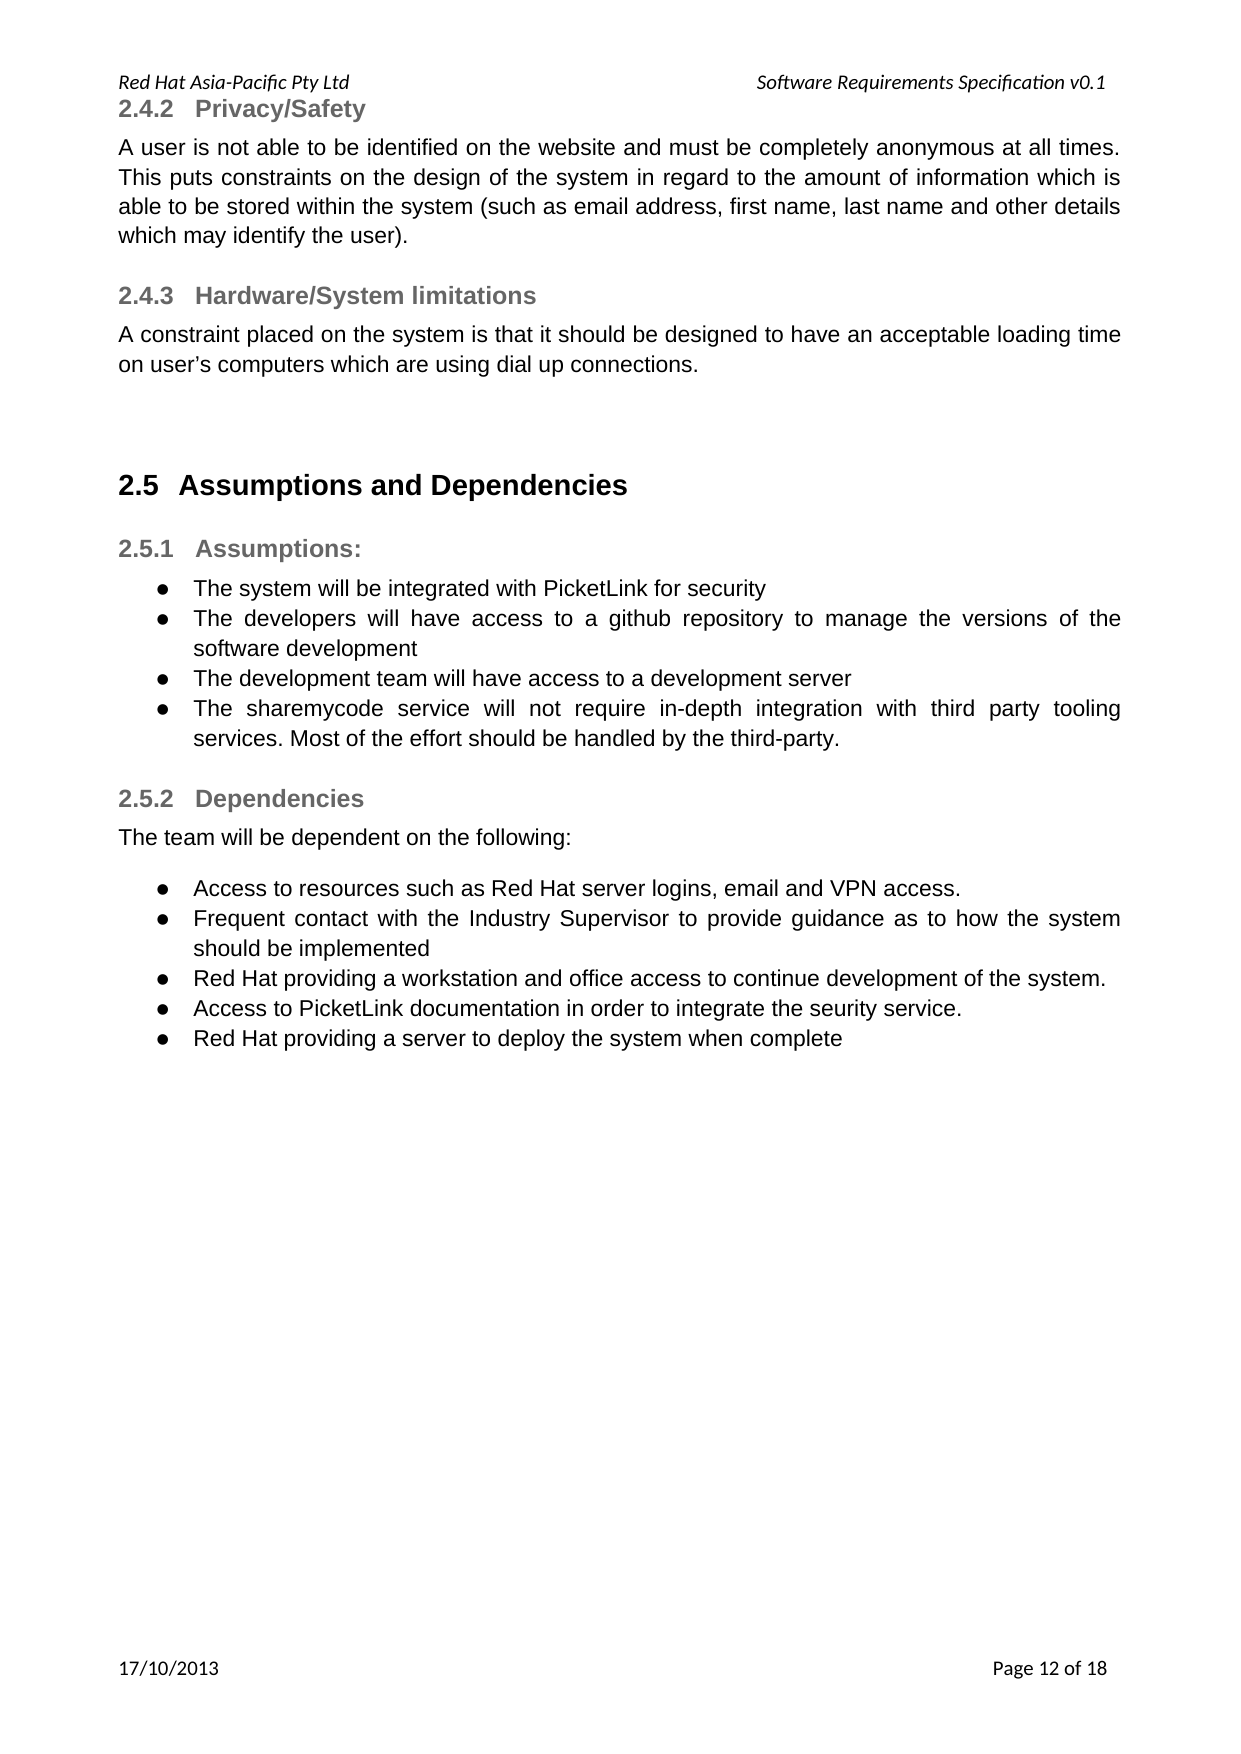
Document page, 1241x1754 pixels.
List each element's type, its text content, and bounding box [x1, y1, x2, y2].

list The developers will have access to a github repository to manage the versions of the software development [156, 606, 1122, 662]
list Red Hat providing a server to deploy the system when complete [156, 1026, 1122, 1053]
subtitle Assumptions and Dependencies [118, 468, 1122, 501]
list Frequent contact with the Industry Supervisor to provide guidance as to how the system should be implemented [156, 906, 1122, 962]
list The system will be integrated with PicketLink for security [156, 576, 1122, 602]
text A constraint placed on the system is that it should be designed to have an acceptable loading time on user’s computers which are using dial up connections. [118, 322, 1122, 377]
text The team will be dependent on the following: [118, 825, 1122, 851]
list The sharemycode service will not require in-depth integration with third party tooling services. Most of the effort should be handled by the third-party. [156, 696, 1122, 752]
list Access to resources such as Red Hat server logins, email and VPN access. [156, 875, 1122, 902]
list The development team will have access to a development server [156, 666, 1122, 692]
list Access to PicketLink documentation in order to integrate the seurity service. [156, 996, 1122, 1022]
subtitle Dependencies [118, 785, 1122, 813]
text A user is not able to be identified on the website and must be completely anonymous at all times. This puts constraints on the design of the system in regard to the amount of information which is able to be stored within the system (such as email address, first name, last name and other details which may identify the user). [118, 135, 1122, 249]
subtitle Privacy/Safety [118, 94, 1122, 122]
subtitle Hardware/System limitations [118, 282, 1122, 309]
list Red Hat providing a workstation and office access to continue development of the system. [156, 965, 1122, 992]
subtitle Assumptions: [118, 535, 1122, 563]
